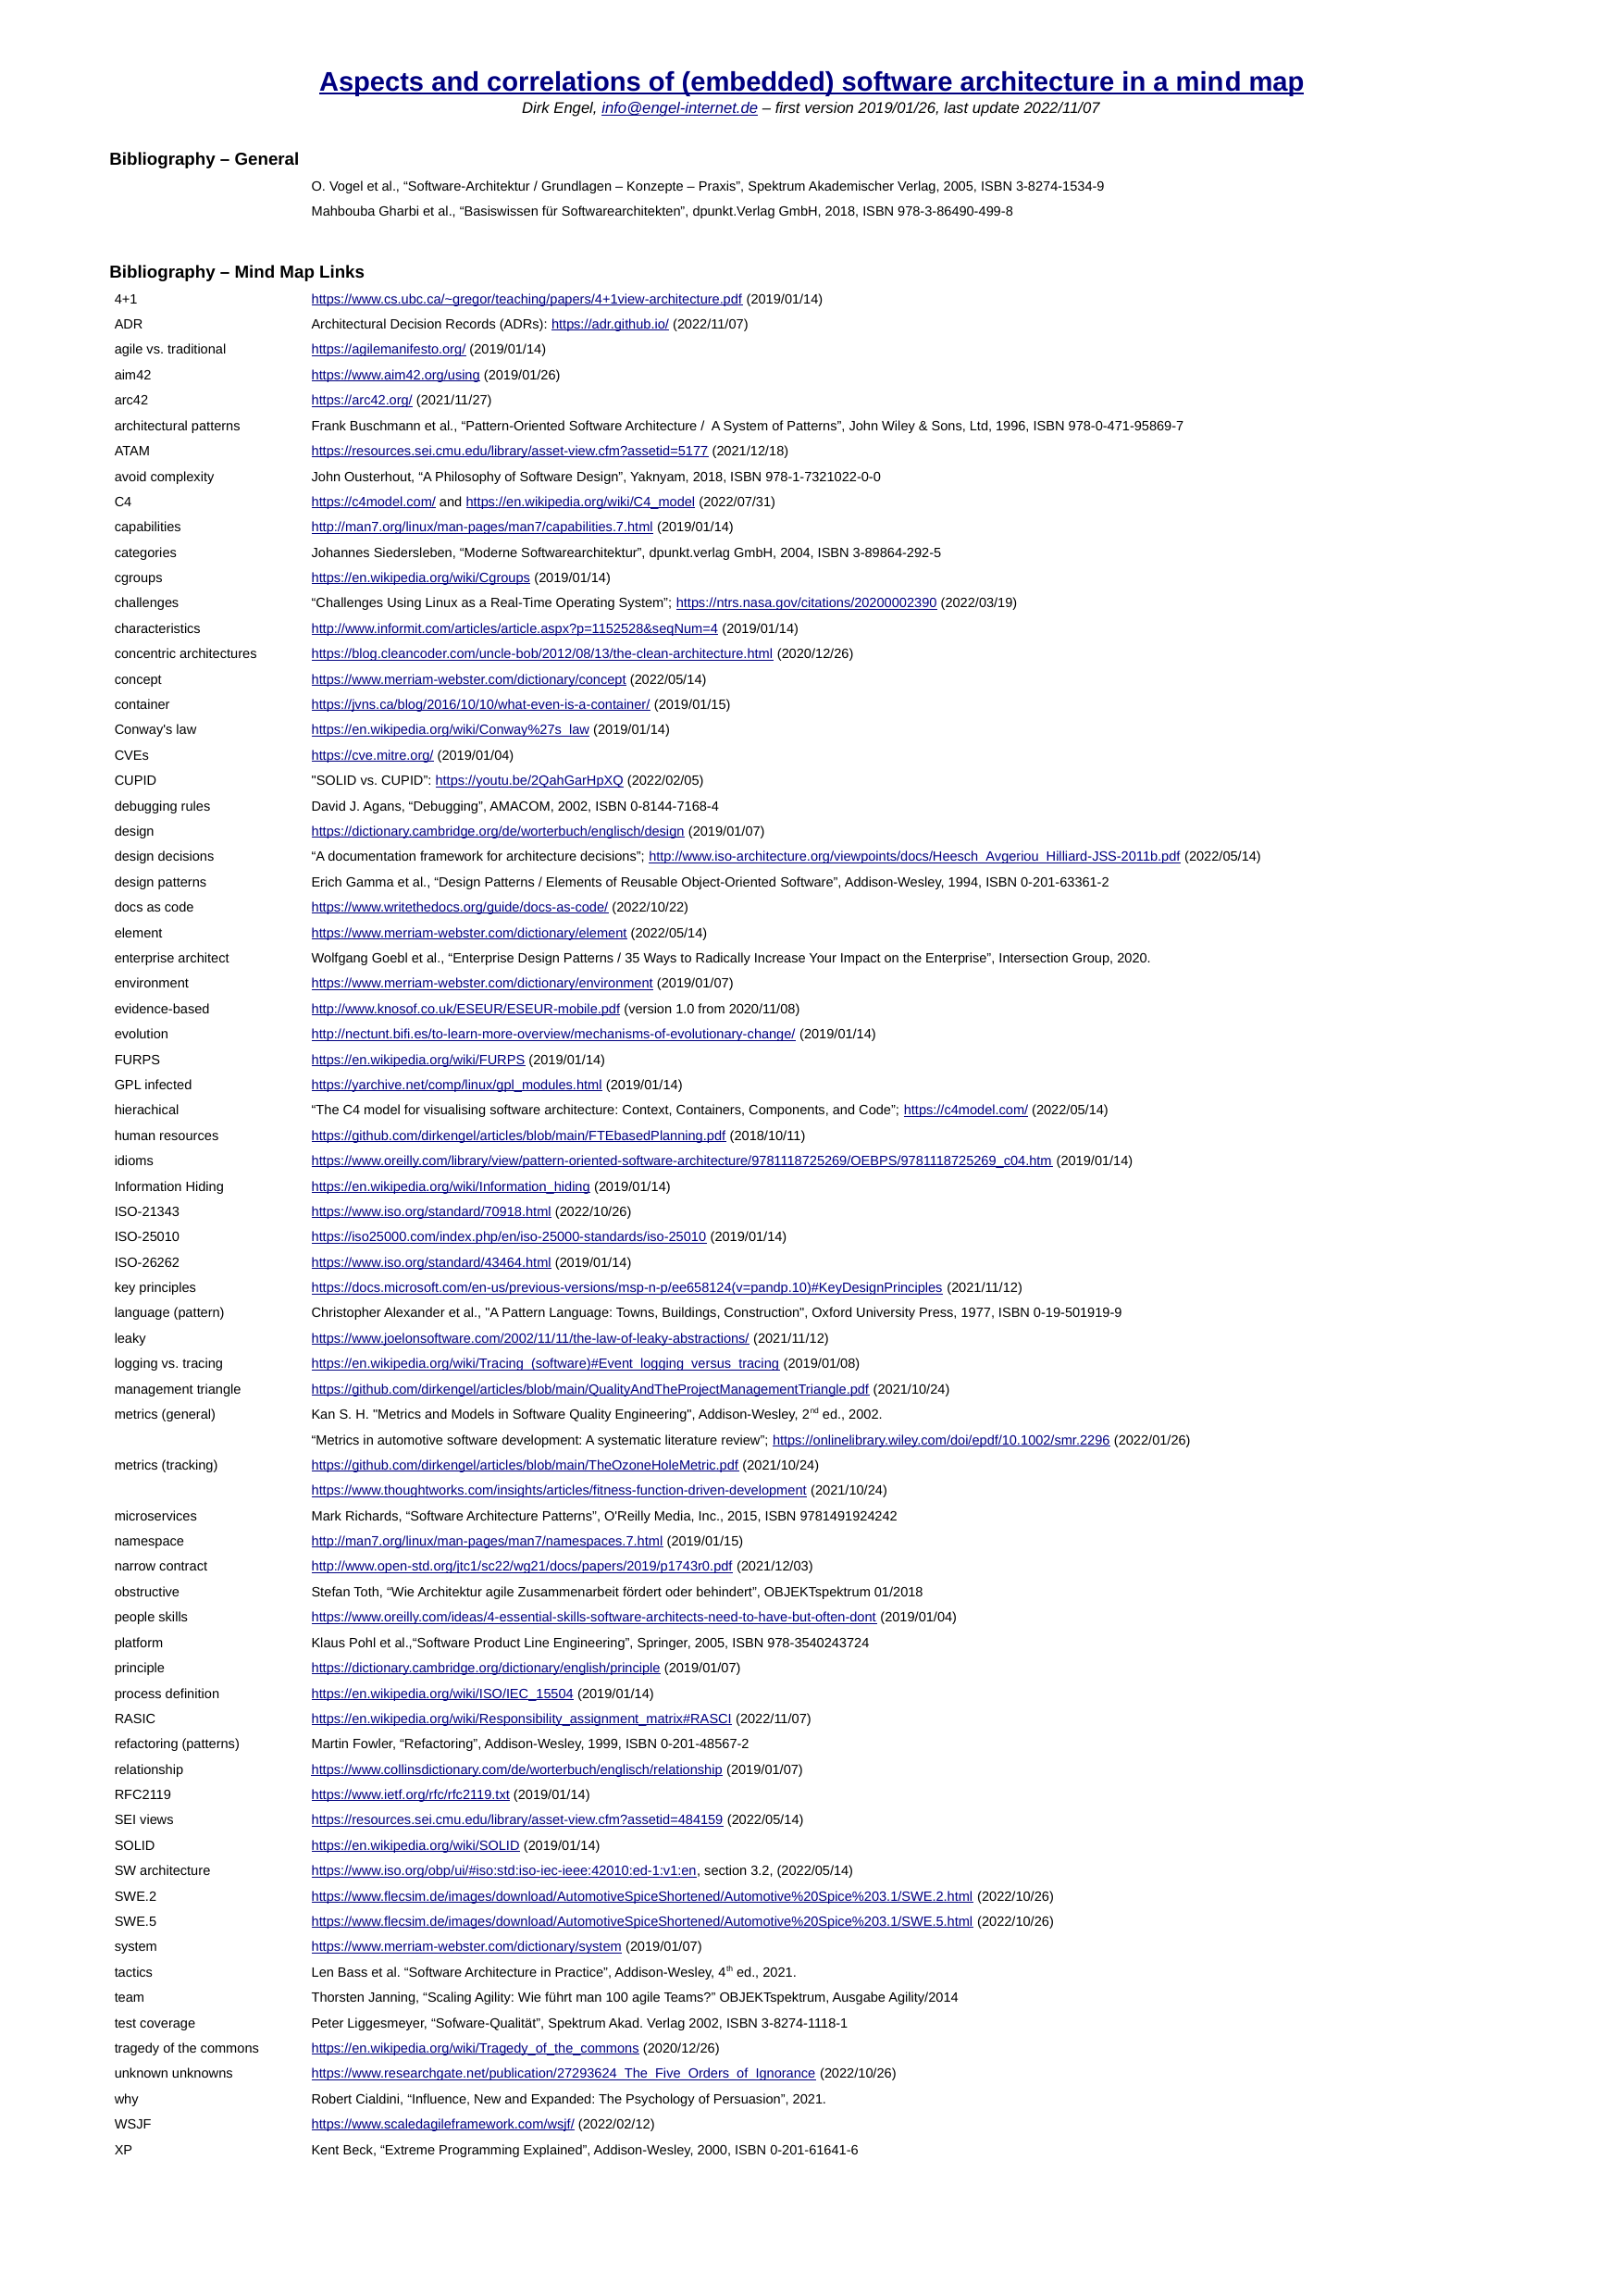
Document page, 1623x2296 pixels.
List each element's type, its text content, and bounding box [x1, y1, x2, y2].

table_cell microservices [109, 1503, 306, 1528]
table_cell obstructive [109, 1579, 306, 1605]
table_cell Peter Liggesmeyer, “Sofware-Qualität”, Spektrum Akad. Verlag 2002, ISBN 3-8274-1118-1 [306, 2010, 1503, 2035]
table_cell https://www.oreilly.com/library/view/pattern-oriented-software-architecture/9781118725269/OEBPS/9781118725269_c04.htm (2019/01/14) [306, 1148, 1503, 1173]
table_cell avoid complexity [109, 464, 306, 489]
table_cell principle [109, 1656, 306, 1681]
table_cell SEI views [109, 1807, 306, 1832]
table_cell Wolfgang Goebl et al., “Enterprise Design Patterns / 35 Ways to Radically Increase Your Impact on the Enterprise”, Intersection Group, 2020. [306, 945, 1503, 971]
table_cell tragedy of the commons [109, 2035, 306, 2061]
table_cell [109, 1478, 306, 1503]
table_cell https://www.scaledagileframework.com/wsjf/ (2022/02/12) [306, 2112, 1503, 2137]
table_cell Stefan Toth, “Wie Architektur agile Zusammenarbeit fördert oder behindert”, OBJEKTspektrum 01/2018 [306, 1579, 1503, 1605]
table_cell https://www.ietf.org/rfc/rfc2119.txt (2019/01/14) [306, 1781, 1503, 1807]
table_cell architectural patterns [109, 413, 306, 438]
table_cell narrow contract [109, 1554, 306, 1579]
table_cell https://github.com/dirkengel/articles/blob/main/FTEbasedPlanning.pdf (2018/10/11) [306, 1123, 1503, 1148]
table_cell https://iso25000.com/index.php/en/iso-25000-standards/iso-25010 (2019/01/14) [306, 1224, 1503, 1249]
table_cell aim42 [109, 362, 306, 388]
table_cell https://dictionary.cambridge.org/dictionary/english/principle (2019/01/07) [306, 1656, 1503, 1681]
table_cell evidence-based [109, 996, 306, 1021]
table_cell https://en.wikipedia.org/wiki/SOLID (2019/01/14) [306, 1832, 1503, 1858]
table_cell RASIC [109, 1706, 306, 1731]
table_cell https://www.joelonsoftware.com/2002/11/11/the-law-of-leaky-abstractions/ (2021/11/12) [306, 1325, 1503, 1351]
table_cell arc42 [109, 388, 306, 413]
table_cell https://www.iso.org/standard/43464.html (2019/01/14) [306, 1249, 1503, 1274]
table_cell ISO-25010 [109, 1224, 306, 1249]
table_cell http://www.informit.com/articles/article.aspx?p=1152528&seqNum=4 (2019/01/14) [306, 615, 1503, 641]
table_cell SW architecture [109, 1858, 306, 1883]
table_cell https://arc42.org/ (2021/11/27) [306, 388, 1503, 413]
table_cell https://www.aim42.org/using (2019/01/26) [306, 362, 1503, 388]
table_cell unknown unknowns [109, 2061, 306, 2086]
table_cell https://www.merriam-webster.com/dictionary/concept (2022/05/14) [306, 666, 1503, 691]
table_cell agile vs. traditional [109, 337, 306, 362]
table_cell Len Bass et al. “Software Architecture in Practice”, Addison-Wesley, 4th ed., 2021. [306, 1959, 1503, 1984]
table_cell https://resources.sei.cmu.edu/library/asset-view.cfm?assetid=5177 (2021/12/18) [306, 439, 1503, 464]
table_cell management triangle [109, 1376, 306, 1401]
table_cell SWE.2 [109, 1883, 306, 1908]
table_cell https://en.wikipedia.org/wiki/Tracing_(software)#Event_logging_versus_tracing (2019/01/08) [306, 1351, 1503, 1376]
table_cell https://en.wikipedia.org/wiki/Responsibility_assignment_matrix#RASCI (2022/11/07) [306, 1706, 1503, 1731]
table_cell cgroups [109, 565, 306, 590]
table_cell ADR [109, 311, 306, 337]
table_cell https://www.researchgate.net/publication/27293624_The_Five_Orders_of_Ignorance (2022/10/26) [306, 2061, 1503, 2086]
table_cell https://en.wikipedia.org/wiki/Conway%27s_law (2019/01/14) [306, 717, 1503, 742]
table_cell John Ousterhout, “A Philosophy of Software Design”, Yaknyam, 2018, ISBN 978-1-7321022-0-0 [306, 464, 1503, 489]
table_header [109, 174, 306, 199]
table_cell ISO-21343 [109, 1198, 306, 1224]
table_cell Information Hiding [109, 1173, 306, 1198]
table_cell https://www.iso.org/standard/70918.html (2022/10/26) [306, 1198, 1503, 1224]
table_cell design patterns [109, 869, 306, 895]
table_cell https://www.flecsim.de/images/download/AutomotiveSpiceShortened/Automotive%20Spice%203.1/SWE.5.html (2022/10/26) [306, 1909, 1503, 1934]
table_cell [109, 1427, 306, 1452]
table_cell key principles [109, 1275, 306, 1300]
table_cell categories [109, 540, 306, 565]
table_cell Robert Cialdini, “Influence, New and Expanded: The Psychology of Persuasion”, 2021. [306, 2086, 1503, 2112]
table_cell https://www.merriam-webster.com/dictionary/element (2022/05/14) [306, 920, 1503, 945]
table_cell https://www.merriam-webster.com/dictionary/system (2019/01/07) [306, 1934, 1503, 1959]
table_cell debugging rules [109, 793, 306, 818]
table_cell element [109, 920, 306, 945]
table_cell https://www.flecsim.de/images/download/AutomotiveSpiceShortened/Automotive%20Spice%203.1/SWE.2.html (2022/10/26) [306, 1883, 1503, 1908]
table_cell metrics (tracking) [109, 1452, 306, 1478]
table_cell http://nectunt.bifi.es/to-learn-more-overview/mechanisms-of-evolutionary-change/ (2019/01/14) [306, 1022, 1503, 1047]
table_cell XP [109, 2137, 306, 2162]
table_cell https://dictionary.cambridge.org/de/worterbuch/englisch/design (2019/01/07) [306, 818, 1503, 844]
text Dirk Engel, info@engel-internet.de – first version 2019/01/26, last update 2022/11/07 [109, 99, 1514, 117]
text Aspects and correlations of (embedded) software architecture in a mind map [109, 66, 1514, 96]
table_cell https://www.thoughtworks.com/insights/articles/fitness-function-driven-development (2021/10/24) [306, 1478, 1503, 1503]
table_cell https://en.wikipedia.org/wiki/Tragedy_of_the_commons (2020/12/26) [306, 2035, 1503, 2061]
table_cell idioms [109, 1148, 306, 1173]
table_cell SWE.5 [109, 1909, 306, 1934]
table_cell https://www.oreilly.com/ideas/4-essential-skills-software-architects-need-to-have-but-often-dont (2019/01/04) [306, 1605, 1503, 1630]
table_cell CVEs [109, 742, 306, 767]
table_cell https://en.wikipedia.org/wiki/Cgroups (2019/01/14) [306, 565, 1503, 590]
table_cell language (pattern) [109, 1300, 306, 1325]
table_cell Thorsten Janning, “Scaling Agility: Wie führt man 100 agile Teams?” OBJEKTspektrum, Ausgabe Agility/2014 [306, 1985, 1503, 2010]
table_cell refactoring (patterns) [109, 1731, 306, 1756]
table_cell https://www.writethedocs.org/guide/docs-as-code/ (2022/10/22) [306, 895, 1503, 920]
table_cell "SOLID vs. CUPID”: https://youtu.be/2QahGarHpXQ (2022/02/05) [306, 768, 1503, 793]
table_cell Klaus Pohl et al.,“Software Product Line Engineering”, Springer, 2005, ISBN 978-3540243724 [306, 1630, 1503, 1655]
table_cell https://github.com/dirkengel/articles/blob/main/TheOzoneHoleMetric.pdf (2021/10/24) [306, 1452, 1503, 1478]
table_cell https://en.wikipedia.org/wiki/FURPS (2019/01/14) [306, 1047, 1503, 1072]
table_header O. Vogel et al., “Software-Architektur / Grundlagen – Konzepte – Praxis”, Spektrum Akademischer Verlag, 2005, ISBN 3-8274-1534-9 [306, 174, 1503, 199]
table_cell Martin Fowler, “Refactoring”, Addison-Wesley, 1999, ISBN 0-201-48567-2 [306, 1731, 1503, 1756]
table_cell “Metrics in automotive software development: A systematic literature review”; https://onlinelibrary.wiley.com/doi/epdf/10.1002/smr.2296 (2022/01/26) [306, 1427, 1503, 1452]
table_cell concentric architectures [109, 641, 306, 666]
table_cell environment [109, 971, 306, 996]
table_cell David J. Agans, “Debugging”, AMACOM, 2002, ISBN 0-8144-7168-4 [306, 793, 1503, 818]
table_cell evolution [109, 1022, 306, 1047]
table_cell Architectural Decision Records (ADRs): https://adr.github.io/ (2022/11/07) [306, 311, 1503, 337]
table_cell team [109, 1985, 306, 2010]
table_cell characteristics [109, 615, 306, 641]
table_cell https://resources.sei.cmu.edu/library/asset-view.cfm?assetid=484159 (2022/05/14) [306, 1807, 1503, 1832]
table_cell “The C4 model for visualising software architecture: Context, Containers, Components, and Code”; https://c4model.com/ (2022/05/14) [306, 1098, 1503, 1123]
table_cell https://cve.mitre.org/ (2019/01/04) [306, 742, 1503, 767]
table_cell docs as code [109, 895, 306, 920]
table_cell test coverage [109, 2010, 306, 2035]
table_cell Kent Beck, “Extreme Programming Explained”, Addison-Wesley, 2000, ISBN 0-201-61641-6 [306, 2137, 1503, 2162]
table_cell ISO-26262 [109, 1249, 306, 1274]
table_cell people skills [109, 1605, 306, 1630]
table_cell SOLID [109, 1832, 306, 1858]
table_cell http://www.open-std.org/jtc1/sc22/wg21/docs/papers/2019/p1743r0.pdf (2021/12/03) [306, 1554, 1503, 1579]
table_cell https://c4model.com/ and https://en.wikipedia.org/wiki/C4_model (2022/07/31) [306, 489, 1503, 515]
text Bibliography – General [109, 145, 1514, 169]
table_cell http://man7.org/linux/man-pages/man7/namespaces.7.html (2019/01/15) [306, 1528, 1503, 1554]
table_cell design [109, 818, 306, 844]
table_cell https://www.iso.org/obp/ui/#iso:std:iso-iec-ieee:42010:ed-1:v1:en, section 3.2, (2022/05/14) [306, 1858, 1503, 1883]
table_cell https://jvns.ca/blog/2016/10/10/what-even-is-a-container/ (2019/01/15) [306, 692, 1503, 717]
table_cell https://www.merriam-webster.com/dictionary/environment (2019/01/07) [306, 971, 1503, 996]
table_cell leaky [109, 1325, 306, 1351]
table_cell Johannes Siedersleben, “Moderne Softwarearchitektur”, dpunkt.verlag GmbH, 2004, ISBN 3-89864-292-5 [306, 540, 1503, 565]
table_cell Frank Buschmann et al., “Pattern-Oriented Software Architecture / A System of Patterns”, John Wiley & Sons, Ltd, 1996, ISBN 978-0-471-95869-7 [306, 413, 1503, 438]
table_cell platform [109, 1630, 306, 1655]
table_cell https://yarchive.net/comp/linux/gpl_modules.html (2019/01/14) [306, 1072, 1503, 1098]
table_cell RFC2119 [109, 1781, 306, 1807]
table_cell CUPID [109, 768, 306, 793]
table_cell namespace [109, 1528, 306, 1554]
table_cell https://docs.microsoft.com/en-us/previous-versions/msp-n-p/ee658124(v=pandp.10)#KeyDesignPrinciples (2021/11/12) [306, 1275, 1503, 1300]
table_cell system [109, 1934, 306, 1959]
table_cell [109, 199, 306, 224]
table_cell “Challenges Using Linux as a Real-Time Operating System”; https://ntrs.nasa.gov/citations/20200002390 (2022/03/19) [306, 590, 1503, 615]
table_cell https://blog.cleancoder.com/uncle-bob/2012/08/13/the-clean-architecture.html (2020/12/26) [306, 641, 1503, 666]
table_cell http://www.knosof.co.uk/ESEUR/ESEUR-mobile.pdf (version 1.0 from 2020/11/08) [306, 996, 1503, 1021]
table_cell GPL infected [109, 1072, 306, 1098]
table_cell https://agilemanifesto.org/ (2019/01/14) [306, 337, 1503, 362]
table_cell relationship [109, 1756, 306, 1781]
table_cell https://en.wikipedia.org/wiki/ISO/IEC_15504 (2019/01/14) [306, 1681, 1503, 1706]
table_cell Christopher Alexander et al., "A Pattern Language: Towns, Buildings, Construction", Oxford University Press, 1977, ISBN 0-19-501919-9 [306, 1300, 1503, 1325]
table_cell Mahbouba Gharbi et al., “Basiswissen für Softwarearchitekten”, dpunkt.Verlag GmbH, 2018, ISBN 978-3-86490-499-8 [306, 199, 1503, 224]
table_cell capabilities [109, 515, 306, 540]
table_cell WSJF [109, 2112, 306, 2137]
table_cell enterprise architect [109, 945, 306, 971]
table_cell container [109, 692, 306, 717]
table_cell https://www.collinsdictionary.com/de/worterbuch/englisch/relationship (2019/01/07) [306, 1756, 1503, 1781]
table_cell human resources [109, 1123, 306, 1148]
table_cell FURPS [109, 1047, 306, 1072]
table_cell hierachical [109, 1098, 306, 1123]
table_cell C4 [109, 489, 306, 515]
table_cell design decisions [109, 844, 306, 869]
table_cell “A documentation framework for architecture decisions”; http://www.iso-architecture.org/viewpoints/docs/Heesch_Avgeriou_Hilliard-JSS-2011b.pdf (2022/05/14) [306, 844, 1503, 869]
table_cell ATAM [109, 439, 306, 464]
table_cell Erich Gamma et al., “Design Patterns / Elements of Reusable Object-Oriented Software”, Addison-Wesley, 1994, ISBN 0-201-63361-2 [306, 869, 1503, 895]
table_cell logging vs. tracing [109, 1351, 306, 1376]
table_cell why [109, 2086, 306, 2112]
table_cell https://en.wikipedia.org/wiki/Information_hiding (2019/01/14) [306, 1173, 1503, 1198]
text Bibliography – Mind Map Links [109, 258, 1514, 282]
table_cell Conway's law [109, 717, 306, 742]
table_cell challenges [109, 590, 306, 615]
table_cell concept [109, 666, 306, 691]
table_cell tactics [109, 1959, 306, 1984]
table_cell https://github.com/dirkengel/articles/blob/main/QualityAndTheProjectManagementTriangle.pdf (2021/10/24) [306, 1376, 1503, 1401]
table_cell metrics (general) [109, 1402, 306, 1427]
table_cell Mark Richards, “Software Architecture Patterns”, O'Reilly Media, Inc., 2015, ISBN 9781491924242 [306, 1503, 1503, 1528]
table_header 4+1 [109, 286, 306, 311]
table_header https://www.cs.ubc.ca/~gregor/teaching/papers/4+1view-architecture.pdf (2019/01/14) [306, 286, 1503, 311]
table_cell process definition [109, 1681, 306, 1706]
table_cell http://man7.org/linux/man-pages/man7/capabilities.7.html (2019/01/14) [306, 515, 1503, 540]
table_cell Kan S. H. "Metrics and Models in Software Quality Engineering", Addison-Wesley, 2nd ed., 2002. [306, 1402, 1503, 1427]
